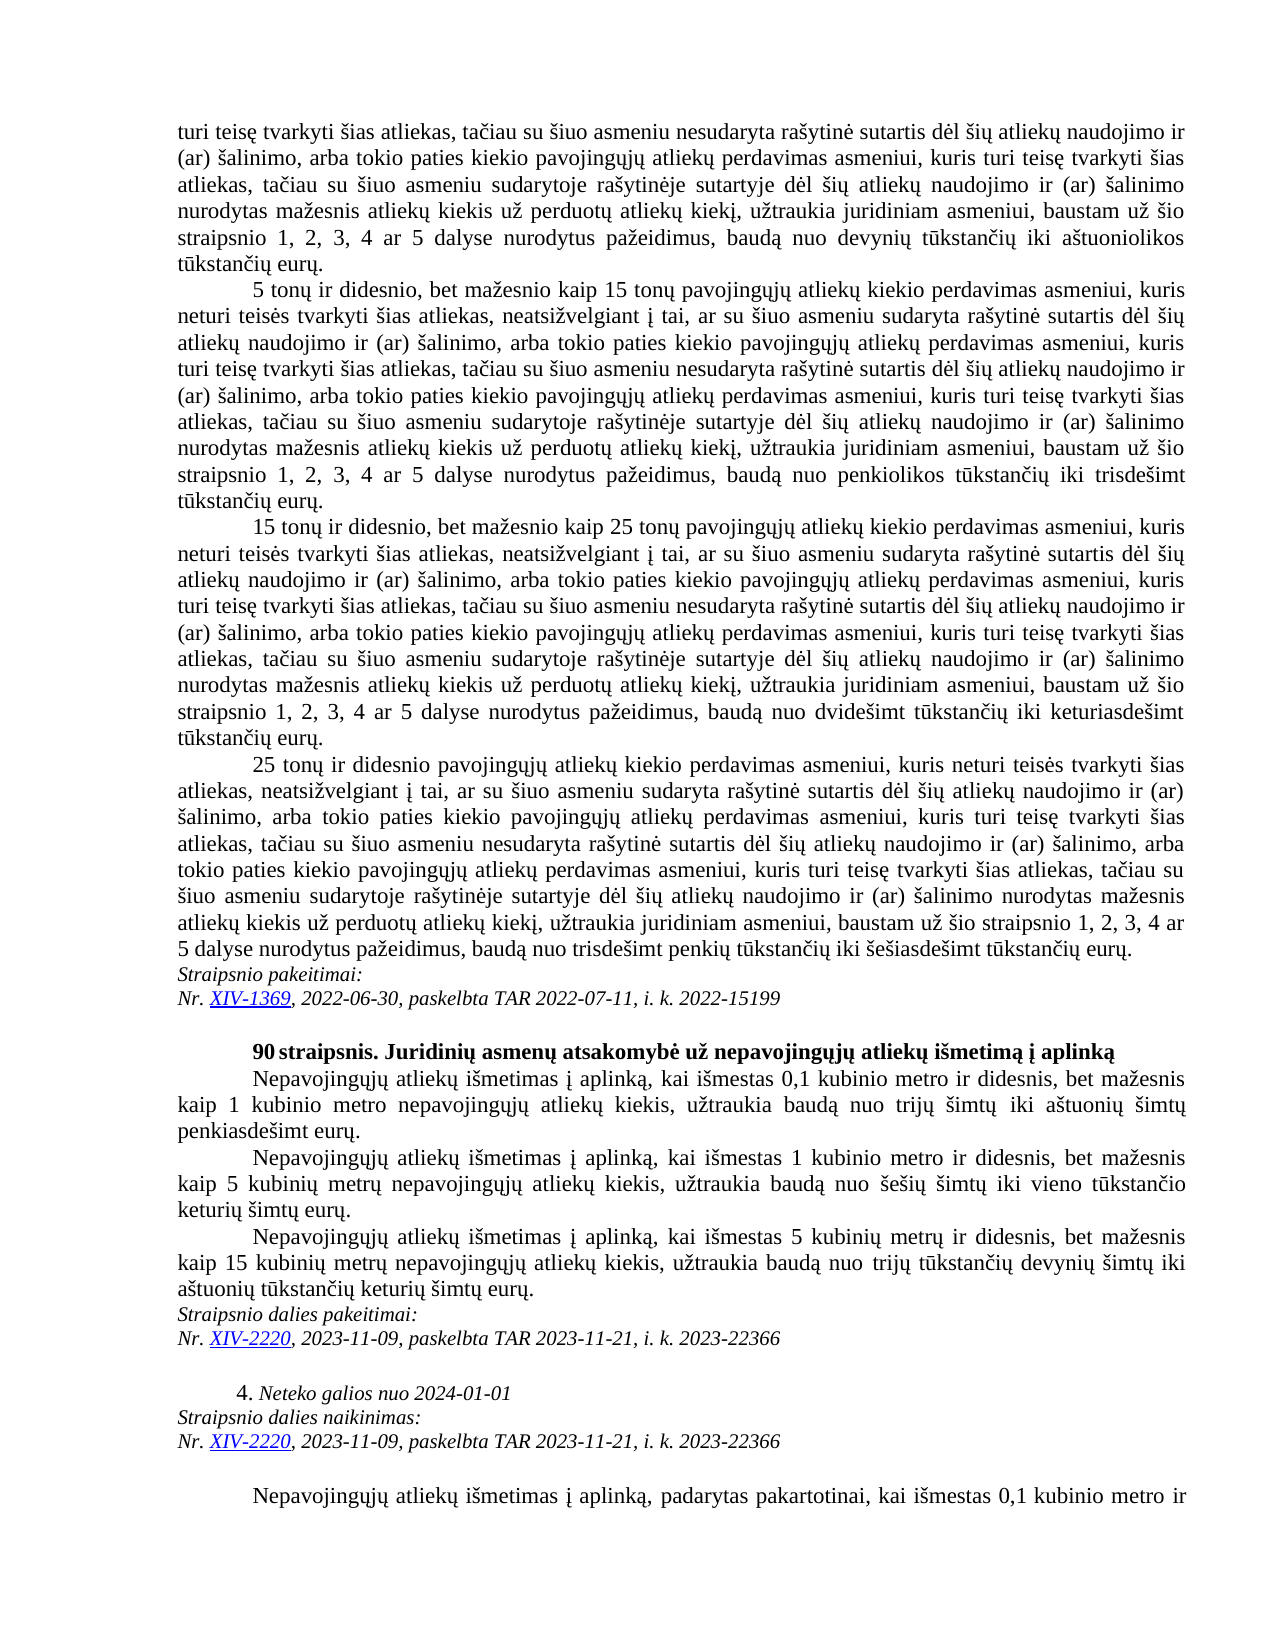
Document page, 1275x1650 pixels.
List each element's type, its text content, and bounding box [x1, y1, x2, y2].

text 15 tonų ir didesnio, bet mažesnio kaip 25 tonų pavojingųjų atliekų kiekio perdavimas asmeniui, kuris neturi teisės tvarkyti šias atliekas, neatsižvelgiant į tai, ar su šiuo asmeniu sudaryta rašytinė sutartis dėl šių atliekų naudojimo ir (ar) šalinimo, arba tokio paties kiekio pavojingųjų atliekų perdavimas asmeniui, kuris turi teisę tvarkyti šias atliekas, tačiau su šiuo asmeniu nesudaryta rašytinė sutartis dėl šių atliekų naudojimo ir (ar) šalinimo, arba tokio paties kiekio pavojingųjų atliekų perdavimas asmeniui, kuris turi teisę tvarkyti šias atliekas, tačiau su šiuo asmeniu sudarytoje rašytinėje sutartyje dėl šių atliekų naudojimo ir (ar) šalinimo nurodytas mažesnis atliekų kiekis už perduotų atliekų kiekį, užtraukia juridiniam asmeniui, baustam už šio straipsnio 1, 2, 3, 4 ar 5 dalyse nurodytus pažeidimus, baudą nuo dvidešimt tūkstančių iki keturiasdešimt tūkstančių eurų. [177, 513, 1186, 751]
text 25 tonų ir didesnio pavojingųjų atliekų kiekio perdavimas asmeniui, kuris neturi teisės tvarkyti šias atliekas, neatsižvelgiant į tai, ar su šiuo asmeniu sudaryta rašytinė sutartis dėl šių atliekų naudojimo ir (ar) šalinimo, arba tokio paties kiekio pavojingųjų atliekų perdavimas asmeniui, kuris turi teisę tvarkyti šias atliekas, tačiau su šiuo asmeniu nesudaryta rašytinė sutartis dėl šių atliekų naudojimo ir (ar) šalinimo, arba tokio paties kiekio pavojingųjų atliekų perdavimas asmeniui, kuris turi teisę tvarkyti šias atliekas, tačiau su šiuo asmeniu sudarytoje rašytinėje sutartyje dėl šių atliekų naudojimo ir (ar) šalinimo nurodytas mažesnis atliekų kiekis už perduotų atliekų kiekį, užtraukia juridiniam asmeniui, baustam už šio straipsnio 1, 2, 3, 4 ar 5 dalyse nurodytus pažeidimus, baudą nuo trisdešimt penkių tūkstančių iki šešiasdešimt tūkstančių eurų. [177, 751, 1186, 961]
text Nr. XIV-1369, 2022-06-30, paskelbta TAR 2022-07-11, i. k. 2022-15199 [177, 986, 1186, 1009]
text 4. Neteko galios nuo 2024-01-01 [177, 1379, 1186, 1405]
text Nepavojingųjų atliekų išmetimas į aplinką, kai išmestas 1 kubinio metro ir didesnis, bet mažesnis kaip 5 kubinių metrų nepavojingųjų atliekų kiekis, užtraukia baudą nuo šešių šimtų iki vieno tūkstančio keturių šimtų eurų. [177, 1144, 1186, 1223]
text Straipsnio pakeitimai: [177, 961, 1186, 986]
text Nepavojingųjų atliekų išmetimas į aplinką, padarytas pakartotinai, kai išmestas 0,1 kubinio metro ir [177, 1482, 1186, 1508]
text Nepavojingųjų atliekų išmetimas į aplinką, kai išmestas 5 kubinių metrų ir didesnis, bet mažesnis kaip 15 kubinių metrų nepavojingųjų atliekų kiekis, užtraukia baudą nuo trijų tūkstančių devynių šimtų iki aštuonių tūkstančių keturių šimtų eurų. [177, 1223, 1186, 1302]
text Nepavojingųjų atliekų išmetimas į aplinką, kai išmestas 0,1 kubinio metro ir didesnis, bet mažesnis kaip 1 kubinio metro nepavojingųjų atliekų kiekis, užtraukia baudą nuo trijų šimtų iki aštuonių šimtų penkiasdešimt eurų. [177, 1065, 1186, 1144]
text Nr. XIV-2220, 2023-11-09, paskelbta TAR 2023-11-21, i. k. 2023-22366 [177, 1429, 1186, 1453]
text Straipsnio dalies pakeitimai: [177, 1302, 1186, 1326]
text turi teisę tvarkyti šias atliekas, tačiau su šiuo asmeniu nesudaryta rašytinė sutartis dėl šių atliekų naudojimo ir (ar) šalinimo, arba tokio paties kiekio pavojingųjų atliekų perdavimas asmeniui, kuris turi teisę tvarkyti šias atliekas, tačiau su šiuo asmeniu sudarytoje rašytinėje sutartyje dėl šių atliekų naudojimo ir (ar) šalinimo nurodytas mažesnis atliekų kiekis už perduotų atliekų kiekį, užtraukia juridiniam asmeniui, baustam už šio straipsnio 1, 2, 3, 4 ar 5 dalyse nurodytus pažeidimus, baudą nuo devynių tūkstančių iki aštuoniolikos tūkstančių eurų. [177, 118, 1186, 276]
text 90 straipsnis. Juridinių asmenų atsakomybė už nepavojingųjų atliekų išmetimą į aplinką [252, 1038, 1186, 1065]
text Straipsnio dalies naikinimas: [177, 1405, 1186, 1429]
text Nr. XIV-2220, 2023-11-09, paskelbta TAR 2023-11-21, i. k. 2023-22366 [177, 1326, 1186, 1350]
text 5 tonų ir didesnio, bet mažesnio kaip 15 tonų pavojingųjų atliekų kiekio perdavimas asmeniui, kuris neturi teisės tvarkyti šias atliekas, neatsižvelgiant į tai, ar su šiuo asmeniu sudaryta rašytinė sutartis dėl šių atliekų naudojimo ir (ar) šalinimo, arba tokio paties kiekio pavojingųjų atliekų perdavimas asmeniui, kuris turi teisę tvarkyti šias atliekas, tačiau su šiuo asmeniu nesudaryta rašytinė sutartis dėl šių atliekų naudojimo ir (ar) šalinimo, arba tokio paties kiekio pavojingųjų atliekų perdavimas asmeniui, kuris turi teisę tvarkyti šias atliekas, tačiau su šiuo asmeniu sudarytoje rašytinėje sutartyje dėl šių atliekų naudojimo ir (ar) šalinimo nurodytas mažesnis atliekų kiekis už perduotų atliekų kiekį, užtraukia juridiniam asmeniui, baustam už šio straipsnio 1, 2, 3, 4 ar 5 dalyse nurodytus pažeidimus, baudą nuo penkiolikos tūkstančių iki trisdešimt tūkstančių eurų. [177, 276, 1186, 513]
